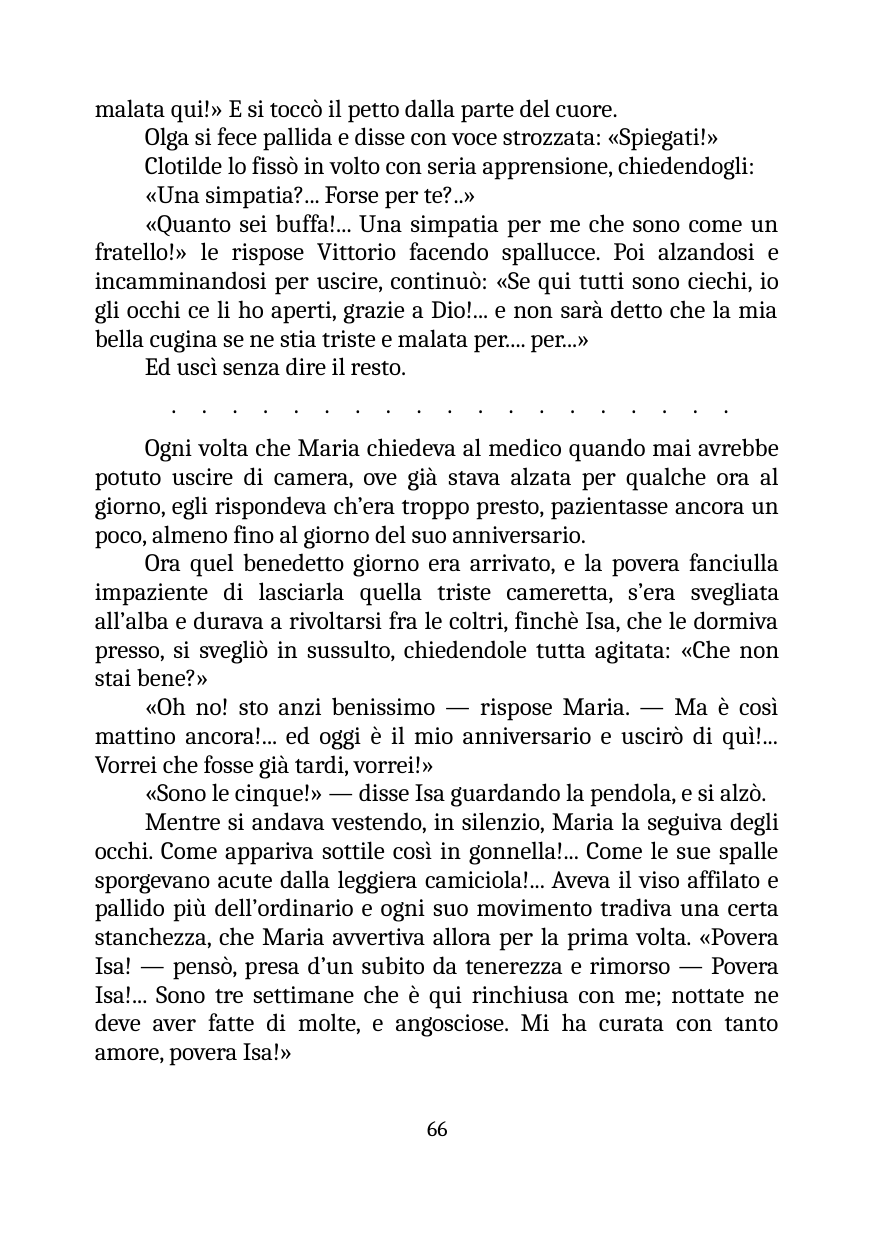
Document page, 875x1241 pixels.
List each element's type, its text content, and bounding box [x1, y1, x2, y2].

text «Sono le cinque!» — disse Isa guardando la pendola, e si alzò. [94, 779, 779, 808]
text Mentre si andava vestendo, in silenzio, Maria la seguiva degli occhi. Come appariva sottile così in gonnella!... Come le sue spalle sporgevano acute dalla leggiera camiciola!... Aveva il viso affilato e pallido più dell’ordinario e ogni suo movimento tradiva una certa stanchezza, che Maria avvertiva allora per la prima volta. «Povera Isa! — pensò, presa d’un subito da tenerezza e rimorso — Povera Isa!... Sono tre settimane che è qui rinchiusa con me; nottate ne deve aver fatte di molte, e angosciose. Mi ha curata con tanto amore, povera Isa!» [94, 808, 779, 1067]
text malata qui!» E si toccò il petto dalla parte del cuore. [94, 94, 779, 123]
text Ed uscì senza dire il resto. [94, 353, 779, 382]
text Clotilde lo fissò in volto con seria apprensione, chiedendogli: [94, 152, 779, 181]
text Ora quel benedetto giorno era arrivato, e la povera fanciulla impaziente di lasciarla quella triste cameretta, s’era svegliata all’alba e durava a rivoltarsi fra le coltri, finchè Isa, che le dormiva presso, si svegliò in sussulto, chiedendole tutta agitata: «Che non stai bene?» [94, 549, 779, 693]
text Ogni volta che Maria chiedeva al medico quando mai avrebbe potuto uscire di camera, ove già stava alzata per qualche ora al giorno, egli rispondeva ch’era troppo presto, pazientasse ancora un poco, almeno fino al giorno del suo anniversario. [94, 434, 779, 549]
text «Oh no! sto anzi benissimo — rispose Maria. — Ma è così mattino ancora!... ed oggi è il mio anniversario e uscirò di quì!... Vorrei che fosse già tardi, vorrei!» [94, 693, 779, 779]
text «Quanto sei buffa!... Una simpatia per me che sono come un fratello!» le rispose Vittorio facendo spallucce. Poi alzandosi e incamminandosi per uscire, continuò: «Se qui tutti sono ciechi, io gli occhi ce li ho aperti, grazie a Dio!... e non sarà detto che la mia bella cugina se ne stia triste e malata per.... per...» [94, 209, 779, 353]
text «Una simpatia?... Forse per te?..» [94, 181, 779, 209]
text Olga si fece pallida e disse con voce strozzata: «Spiegati!» [94, 123, 779, 152]
text . . . . . . . . . . . . . . . . . . . [94, 391, 756, 419]
